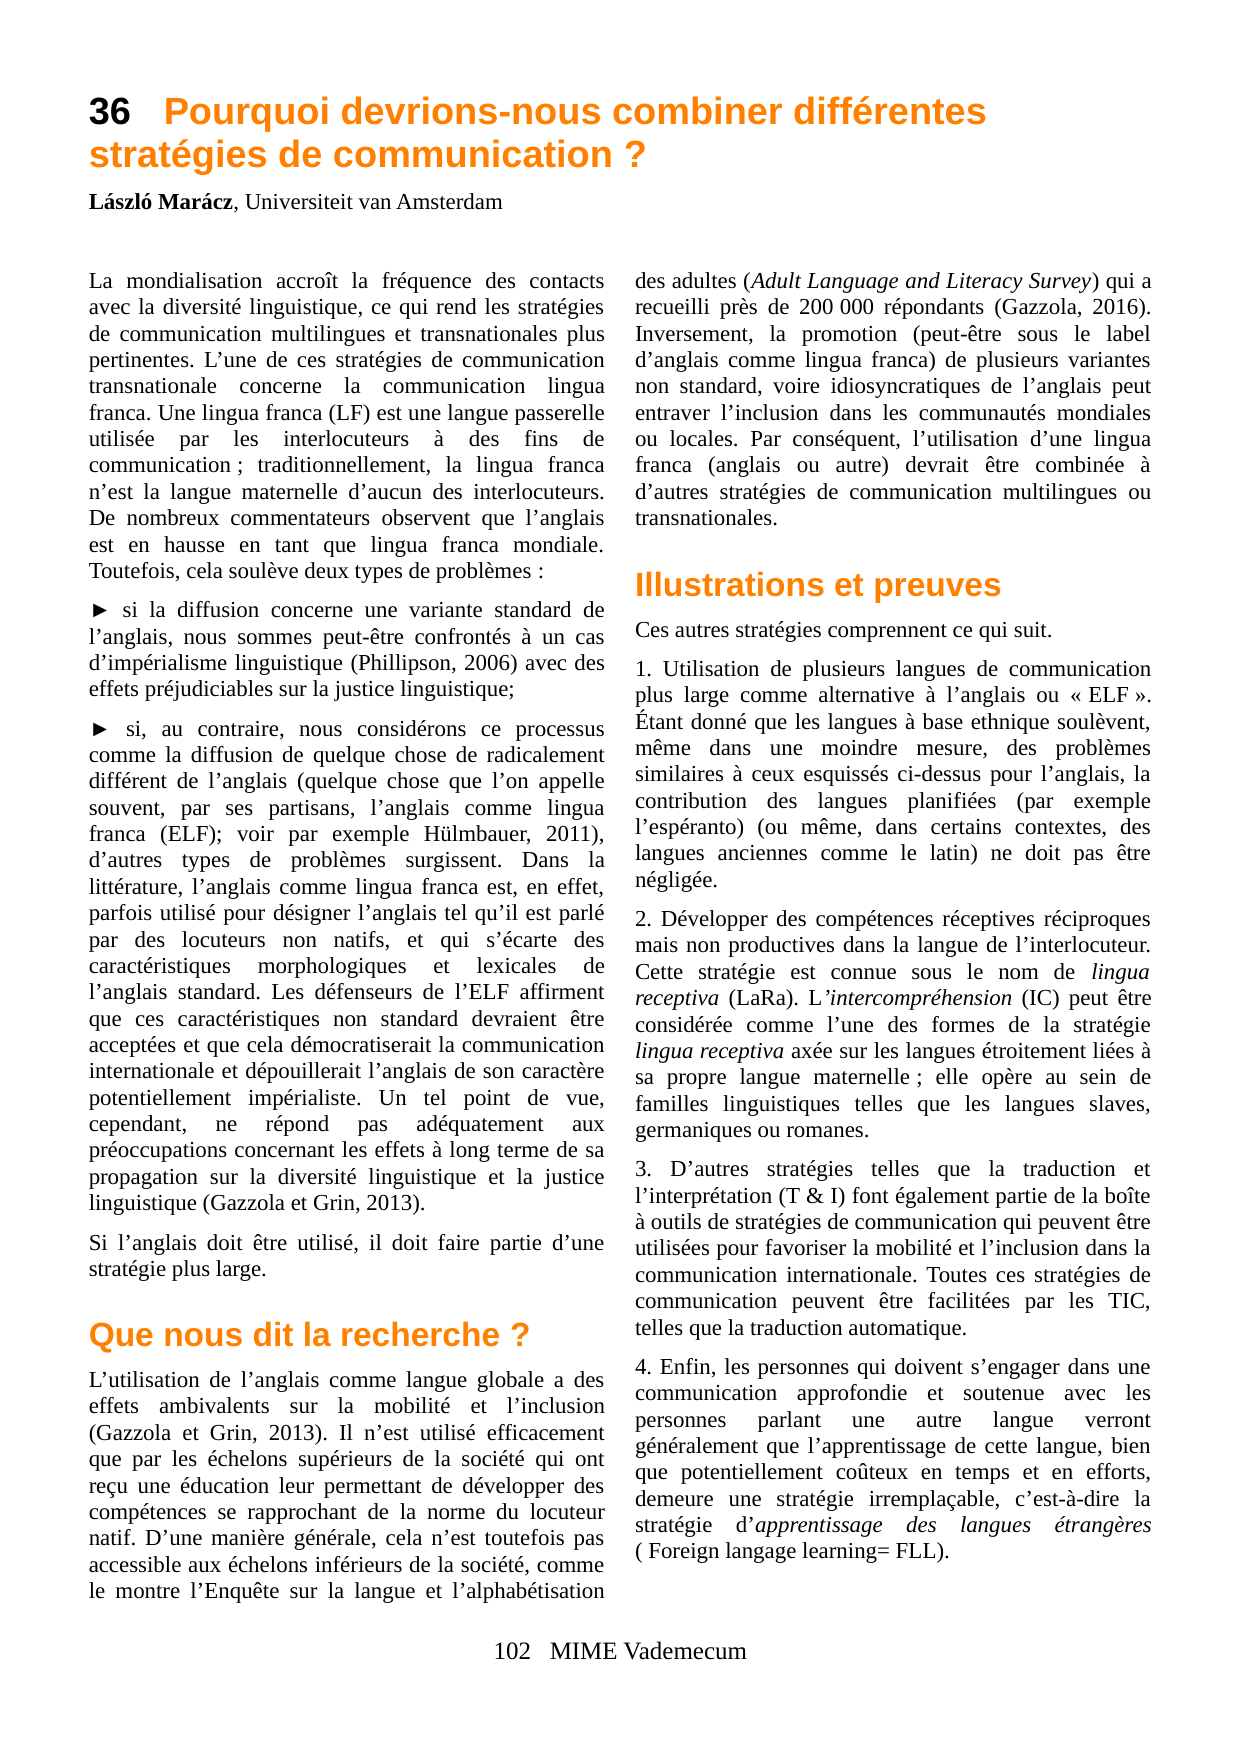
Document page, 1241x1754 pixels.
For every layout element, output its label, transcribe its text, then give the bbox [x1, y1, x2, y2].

subtitle Que nous dit la recherche ? [88, 1315, 605, 1354]
text László Marácz, Universiteit van Amsterdam [88, 188, 1152, 215]
text La mondialisation accroît la fréquence des contacts avec la diversité linguistique, ce qui rend les stratégies de communication multilingues et transnationales plus pertinentes. L’une de ces stratégies de communication transnationale concerne la communication lingua franca. Une lingua franca (LF) est une langue passerelle utilisée par les interlocuteurs à des fins de communication ; traditionnellement, la lingua franca n’est la langue maternelle d’aucun des interlocuteurs. De nombreux commentateurs observent que l’anglais est en hausse en tant que lingua franca mondiale. Toutefois, cela soulève deux types de problèmes : [88, 267, 605, 583]
subtitle Illustrations et preuves [635, 564, 1152, 603]
text 1. Utilisation de plusieurs langues de communication plus large comme alternative à l’anglais ou « ELF ». Étant donné que les langues à base ethnique soulèvent, même dans une moindre mesure, des problèmes similaires à ceux esquissés ci-dessus pour l’anglais, la contribution des langues planifiées (par exemple l’espéranto) (ou même, dans certains contextes, des langues anciennes comme le latin) ne doit pas être négligée. [635, 655, 1152, 892]
text 2. Développer des compétences réceptives réciproques mais non productives dans la langue de l’interlocuteur. Cette stratégie est connue sous le nom de lingua receptiva (LaRa). L’intercompréhension (IC) peut être considérée comme l’une des formes de la stratégie lingua receptiva axée sur les langues étroitement liées à sa propre langue maternelle ; elle opère au sein de familles linguistiques telles que les langues slaves, germaniques ou romanes. [635, 905, 1152, 1142]
text ► si, au contraire, nous considérons ce processus comme la diffusion de quelque chose de radicalement différent de l’anglais (quelque chose que l’on appelle souvent, par ses partisans, l’anglais comme lingua franca (ELF); voir par exemple Hülmbauer, 2011), d’autres types de problèmes surgissent. Dans la littérature, l’anglais comme lingua franca est, en effet, parfois utilisé pour désigner l’anglais tel qu’il est parlé par des locuteurs non natifs, et qui s’écarte des caractéristiques morphologiques et lexicales de l’anglais standard. Les défenseurs de l’ELF affirment que ces caractéristiques non standard devraient être acceptées et que cela démocratiserait la communication internationale et dépouillerait l’anglais de son caractère potentiellement impérialiste. Un tel point de vue, cependant, ne répond pas adéquatement aux préoccupations concernant les effets à long terme de sa propagation sur la diversité linguistique et la justice linguistique (Gazzola et Grin, 2013). [88, 715, 605, 1216]
text 3. D’autres stratégies telles que la traduction et l’interprétation (T & I) font également partie de la boîte à outils de stratégies de communication qui peuvent être utilisées pour favoriser la mobilité et l’inclusion dans la communication internationale. Toutes ces stratégies de communication peuvent être facilitées par les TIC, telles que la traduction automatique. [635, 1155, 1152, 1340]
text L’utilisation de l’anglais comme langue globale a des effets ambivalents sur la mobilité et l’inclusion (Gazzola et Grin, 2013). Il n’est utilisé efficacement que par les échelons supérieurs de la société qui ont reçu une éducation leur permettant de développer des compétences se rapprochant de la norme du locuteur natif. D’une manière générale, cela n’est toutefois pas accessible aux échelons inférieurs de la société, comme le montre l’Enquête sur la langue et l’alphabétisation [88, 1366, 605, 1603]
text ► si la diffusion concerne une variante standard de l’anglais, nous sommes peut-être confrontés à un cas d’impérialisme linguistique (Phillipson, 2006) avec des effets préjudiciables sur la justice linguistique; [88, 596, 605, 702]
subtitle Pourquoi devrions-nous combiner différentes stratégies de communication ? [88, 88, 1152, 176]
text 4. Enfin, les personnes qui doivent s’engager dans une communication approfondie et soutenue avec les personnes parlant une autre langue verront généralement que l’apprentissage de cette langue, bien que potentiellement coûteux en temps et en efforts, demeure une stratégie irremplaçable, c’est-à-dire la stratégie d’apprentissage des langues étrangères ( Foreign langage learning= FLL). [635, 1353, 1152, 1564]
text des adultes (Adult Language and Literacy Survey) qui a recueilli près de 200 000 répondants (Gazzola, 2016). Inversement, la promotion (peut-être sous le label d’anglais comme lingua franca) de plusieurs variantes non standard, voire idiosyncratiques de l’anglais peut entraver l’inclusion dans les communautés mondiales ou locales. Par conséquent, l’utilisation d’une lingua franca (anglais ou autre) devrait être combinée à d’autres stratégies de communication multilingues ou transnationales. [635, 267, 1152, 531]
text Si l’anglais doit être utilisé, il doit faire partie d’une stratégie plus large. [88, 1228, 605, 1281]
text Ces autres stratégies comprennent ce qui suit. [635, 616, 1152, 642]
